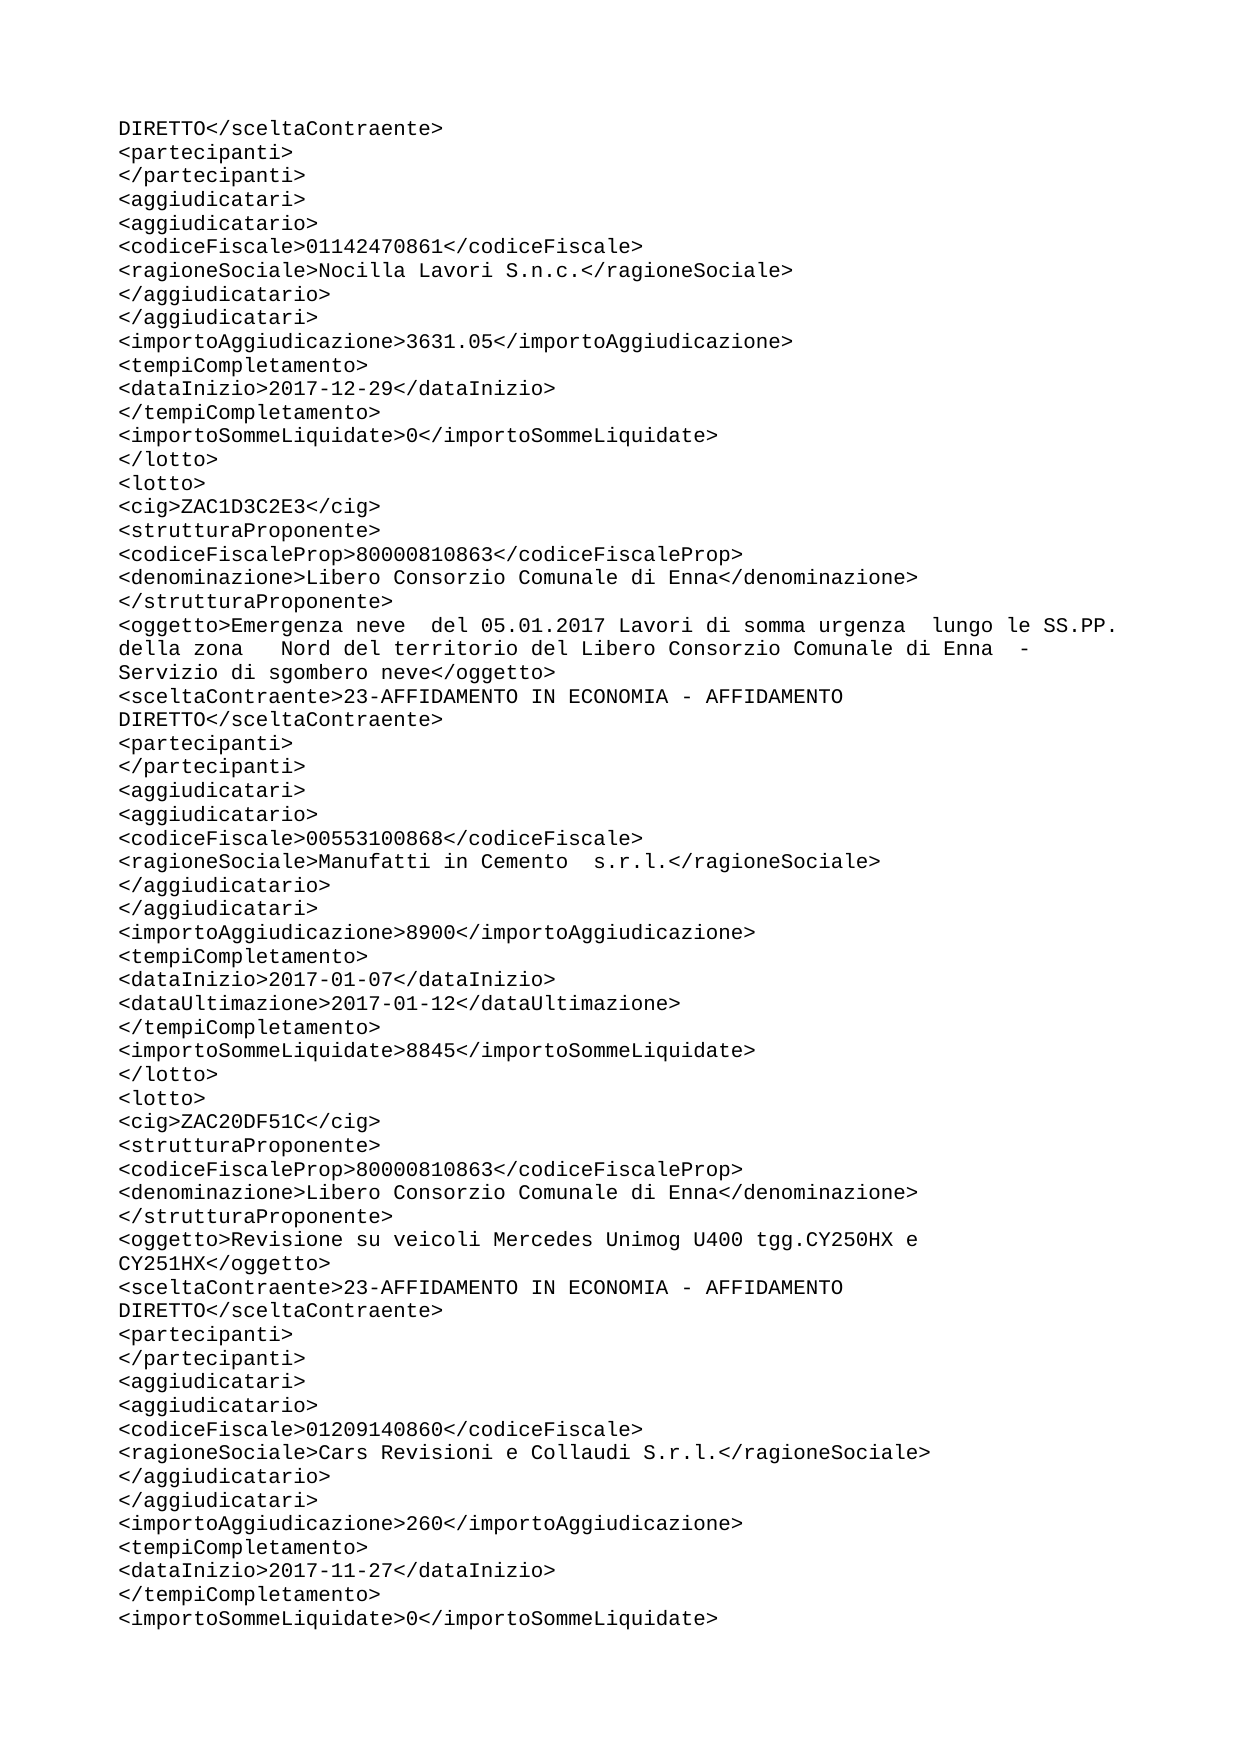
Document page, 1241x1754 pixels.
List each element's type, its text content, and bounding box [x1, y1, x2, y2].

text <partecipanti> [118, 142, 1122, 165]
text <codiceFiscale>00553100868</codiceFiscale> [118, 827, 1122, 851]
text <partecipanti> [118, 1324, 1122, 1348]
text </aggiudicatario> [118, 875, 1122, 898]
text <tempiCompletamento> [118, 354, 1122, 378]
text <strutturaProponente> [118, 1135, 1122, 1158]
text </aggiudicatario> [118, 1466, 1122, 1489]
text <sceltaContraente>23-AFFIDAMENTO IN ECONOMIA - AFFIDAMENTO DIRETTO</sceltaContraente> [118, 686, 1122, 733]
text DIRETTO</sceltaContraente> [118, 118, 1122, 142]
text <importoSommeLiquidate>8845</importoSommeLiquidate> [118, 1040, 1122, 1064]
text <lotto> [118, 473, 1122, 496]
text <dataInizio>2017-01-07</dataInizio> [118, 969, 1122, 993]
text </strutturaProponente> [118, 591, 1122, 615]
text <importoSommeLiquidate>0</importoSommeLiquidate> [118, 1608, 1122, 1631]
text <dataInizio>2017-12-29</dataInizio> [118, 378, 1122, 402]
text </aggiudicatari> [118, 898, 1122, 922]
text <denominazione>Libero Consorzio Comunale di Enna</denominazione> [118, 567, 1122, 591]
text <aggiudicatario> [118, 804, 1122, 827]
text <cig>ZAC1D3C2E3</cig> [118, 496, 1122, 520]
text </tempiCompletamento> [118, 1584, 1122, 1608]
text <importoSommeLiquidate>0</importoSommeLiquidate> [118, 426, 1122, 449]
text <tempiCompletamento> [118, 1537, 1122, 1561]
text <cig>ZAC20DF51C</cig> [118, 1111, 1122, 1135]
text </strutturaProponente> [118, 1206, 1122, 1229]
text <dataInizio>2017-11-27</dataInizio> [118, 1561, 1122, 1584]
text <ragioneSociale>Nocilla Lavori S.n.c.</ragioneSociale> [118, 260, 1122, 284]
text </partecipanti> [118, 1348, 1122, 1371]
text <codiceFiscaleProp>80000810863</codiceFiscaleProp> [118, 544, 1122, 567]
text <ragioneSociale>Cars Revisioni e Collaudi S.r.l.</ragioneSociale> [118, 1442, 1122, 1466]
text <ragioneSociale>Manufatti in Cemento s.r.l.</ragioneSociale> [118, 851, 1122, 875]
text </partecipanti> [118, 165, 1122, 189]
text <sceltaContraente>23-AFFIDAMENTO IN ECONOMIA - AFFIDAMENTO DIRETTO</sceltaContraente> [118, 1277, 1122, 1324]
text <aggiudicatario> [118, 1395, 1122, 1419]
text <aggiudicatari> [118, 189, 1122, 213]
text <codiceFiscaleProp>80000810863</codiceFiscaleProp> [118, 1158, 1122, 1182]
text </lotto> [118, 449, 1122, 473]
text <codiceFiscale>01142470861</codiceFiscale> [118, 236, 1122, 260]
text <tempiCompletamento> [118, 946, 1122, 969]
text </lotto> [118, 1064, 1122, 1088]
text <importoAggiudicazione>3631.05</importoAggiudicazione> [118, 331, 1122, 354]
text <importoAggiudicazione>8900</importoAggiudicazione> [118, 922, 1122, 946]
text <strutturaProponente> [118, 520, 1122, 544]
text <importoAggiudicazione>260</importoAggiudicazione> [118, 1513, 1122, 1537]
text <denominazione>Libero Consorzio Comunale di Enna</denominazione> [118, 1182, 1122, 1206]
text </tempiCompletamento> [118, 1017, 1122, 1040]
text </aggiudicatario> [118, 284, 1122, 307]
text <aggiudicatario> [118, 213, 1122, 236]
text <aggiudicatari> [118, 1371, 1122, 1395]
text </aggiudicatari> [118, 307, 1122, 331]
text <codiceFiscale>01209140860</codiceFiscale> [118, 1419, 1122, 1442]
text <partecipanti> [118, 733, 1122, 757]
text <oggetto>Emergenza neve del 05.01.2017 Lavori di somma urgenza lungo le SS.PP. della zona Nord del territorio del Libero Consorzio Comunale di Enna - Servizio di sgombero neve</oggetto> [118, 615, 1122, 686]
text <dataUltimazione>2017-01-12</dataUltimazione> [118, 993, 1122, 1017]
text <lotto> [118, 1088, 1122, 1111]
text </aggiudicatari> [118, 1489, 1122, 1513]
text </tempiCompletamento> [118, 402, 1122, 426]
text </partecipanti> [118, 757, 1122, 780]
text <oggetto>Revisione su veicoli Mercedes Unimog U400 tgg.CY250HX e CY251HX</oggetto> [118, 1229, 1122, 1277]
text <aggiudicatari> [118, 780, 1122, 804]
